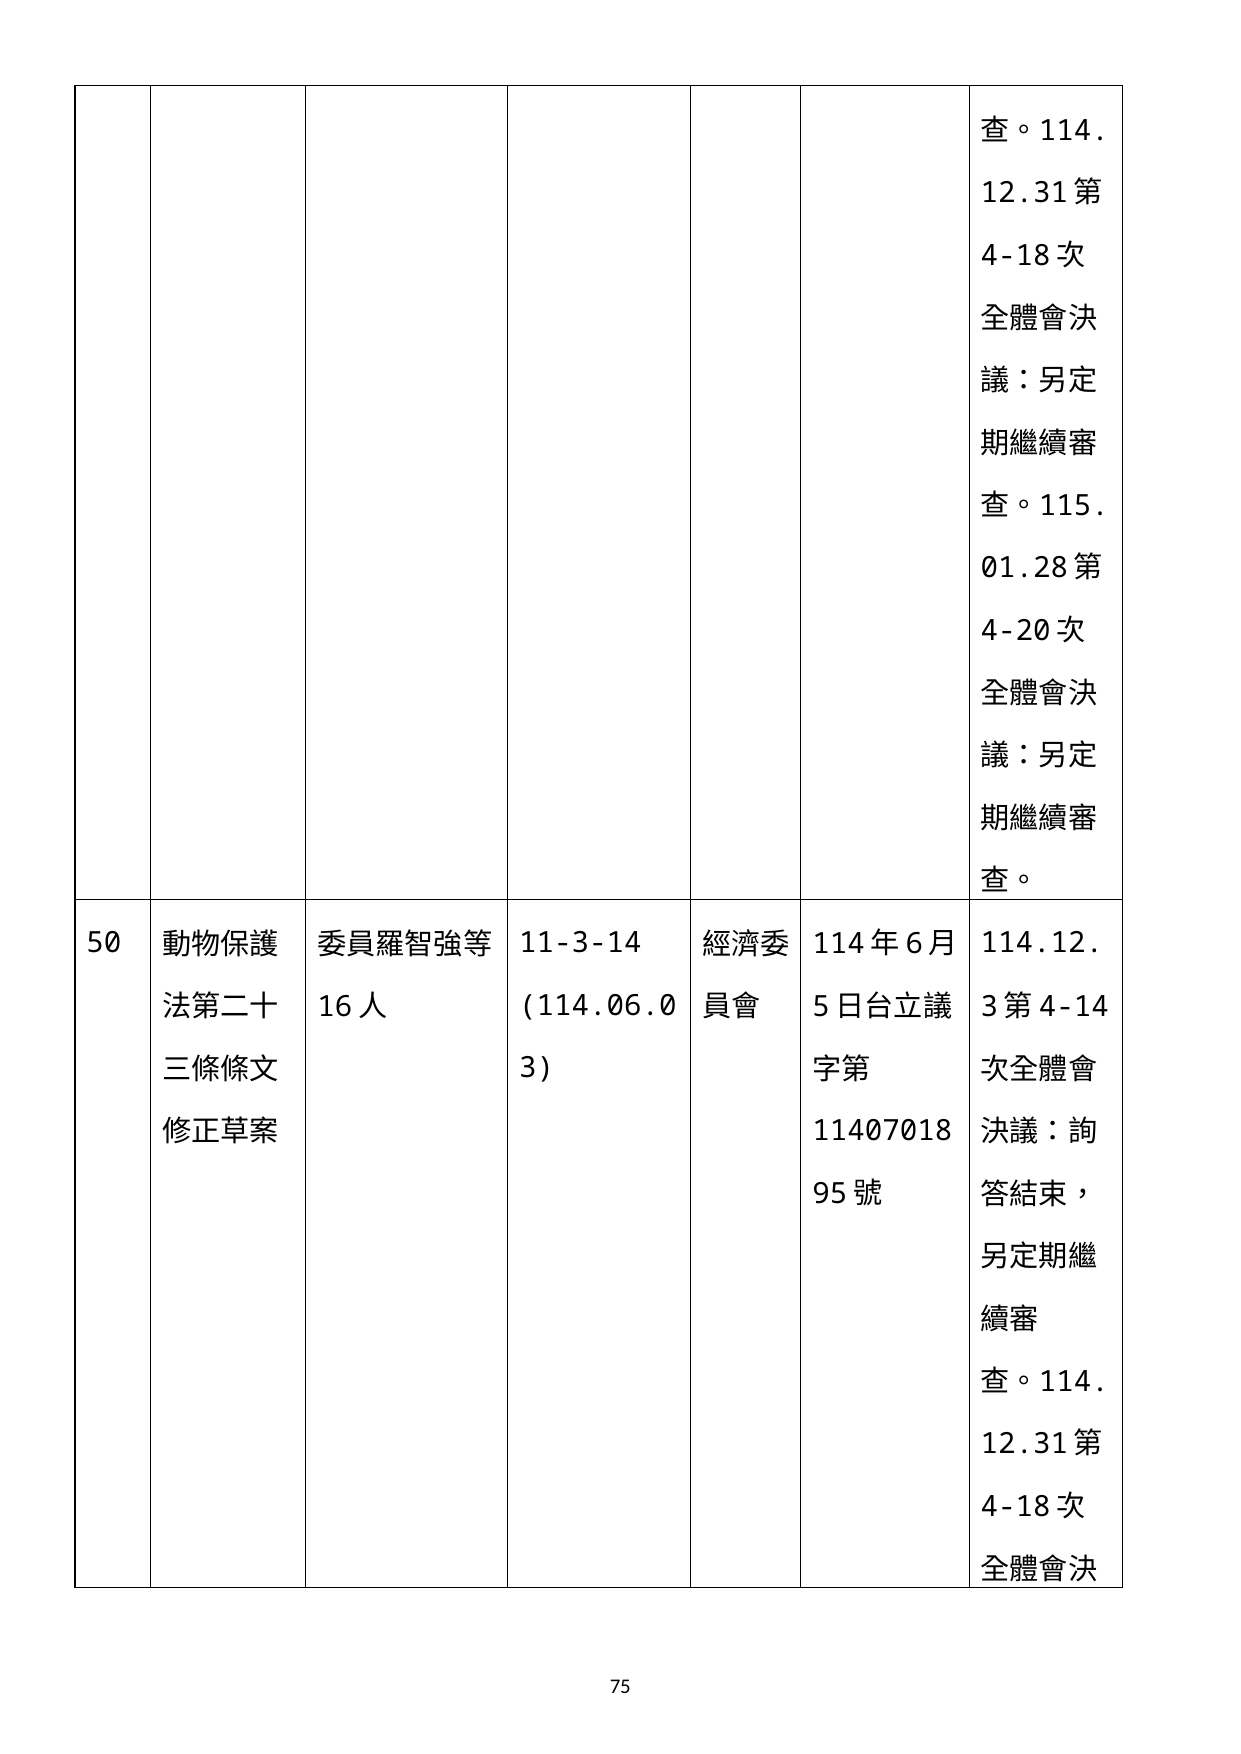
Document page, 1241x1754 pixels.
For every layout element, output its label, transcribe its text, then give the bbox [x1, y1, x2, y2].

table_cell [691, 86, 800, 899]
table_cell [801, 86, 969, 899]
table_cell 經濟委員會 [691, 900, 800, 1587]
table_cell [76, 86, 150, 899]
table_cell 11-3-14 (114.06.03) [508, 900, 690, 1587]
table_cell 50 [76, 900, 150, 1587]
table_cell 查。114.12.31第4-18次全體會決議：另定期繼續審查。115.01.28第4-20次全體會決議：另定期繼續審查。 [970, 86, 1122, 899]
table_cell 動物保護法第二十三條條文修正草案 [151, 900, 305, 1587]
table_cell 114.12.3第4-14次全體會決議：詢答結束，另定期繼續審查。114.12.31第4-18次全體會決 [970, 900, 1122, 1587]
table_cell [508, 86, 690, 899]
table_cell 委員羅智強等16人 [306, 900, 507, 1587]
table_cell [151, 86, 305, 899]
table_cell [306, 86, 507, 899]
table_cell 114年6月5日台立議字第1140701895號 [801, 900, 969, 1587]
